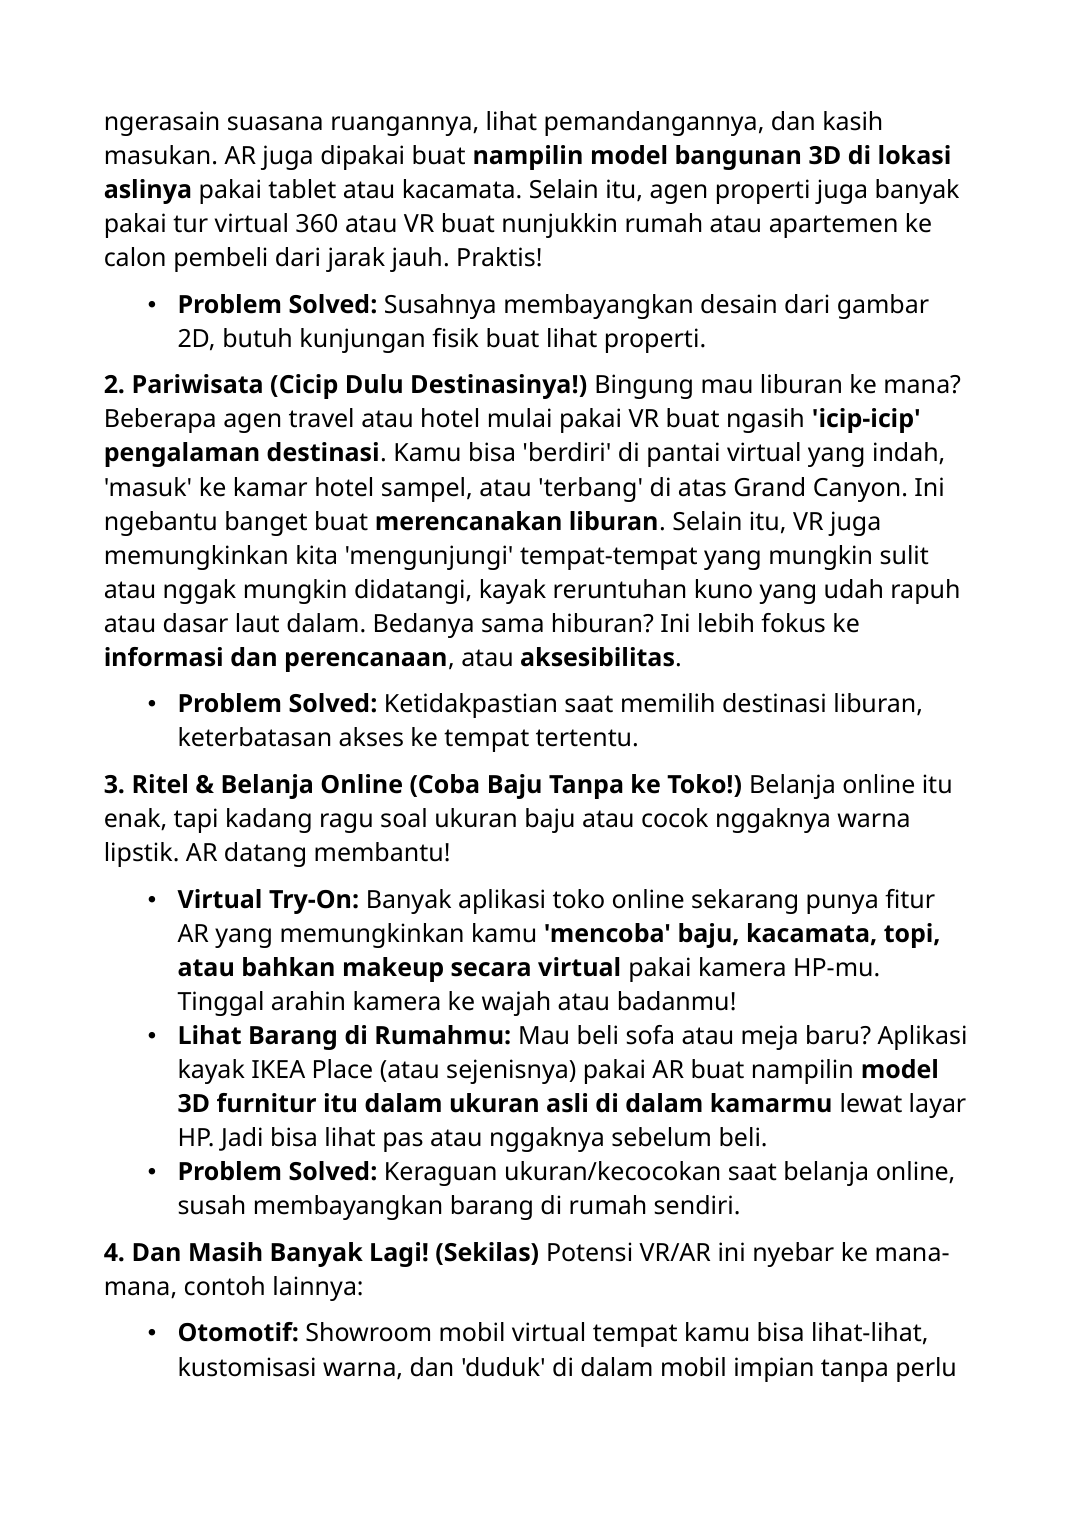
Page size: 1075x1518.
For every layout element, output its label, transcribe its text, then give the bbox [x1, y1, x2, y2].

text ngerasain suasana ruangannya, lihat pemandangannya, dan kasih masukan. AR juga dipakai buat nampilin model bangunan 3D di lokasi aslinya pakai tablet atau kacamata. Selain itu, agen properti juga banyak pakai tur virtual 360 atau VR buat nunjukkin rumah atau apartemen ke calon pembeli dari jarak jauh. Praktis! [103, 103, 971, 274]
list Problem Solved: Susahnya membayangkan desain dari gambar 2D, butuh kunjungan fisik buat lihat properti. [148, 286, 971, 354]
list Problem Solved: Ketidakpastian saat memilih destinasi liburan, keterbatasan akses ke tempat tertentu. [148, 686, 971, 754]
list Problem Solved: Keraguan ukuran/kecocokan saat belanja online, susah membayangkan barang di rumah sendiri. [148, 1154, 971, 1222]
list Virtual Try-On: Banyak aplikasi toko online sekarang punya fitur AR yang memungkinkan kamu 'mencoba' baju, kacamata, topi, atau bahkan makeup secara virtual pakai kamera HP-mu. Tinggal arahin kamera ke wajah atau badanmu! [148, 881, 971, 1018]
list Lihat Barang di Rumahmu: Mau beli sofa atau meja baru? Aplikasi kayak IKEA Place (atau sejenisnya) pakai AR buat nampilin model 3D furnitur itu dalam ukuran asli di dalam kamarmu lewat layar HP. Jadi bisa lihat pas atau nggaknya sebelum beli. [148, 1018, 971, 1154]
text 4. Dan Masih Banyak Lagi! (Sekilas) Potensi VR/AR ini nyebar ke mana-mana, contoh lainnya: [103, 1234, 971, 1303]
list Otomotif: Showroom mobil virtual tempat kamu bisa lihat-lihat, kustomisasi warna, dan 'duduk' di dalam mobil impian tanpa perlu [148, 1315, 971, 1383]
text 2. Pariwisata (Cicip Dulu Destinasinya!) Bingung mau liburan ke mana? Beberapa agen travel atau hotel mulai pakai VR buat ngasih 'icip-icip' pengalaman destinasi. Kamu bisa 'berdiri' di pantai virtual yang indah, 'masuk' ke kamar hotel sampel, atau 'terbang' di atas Grand Canyon. Ini ngebantu banget buat merencanakan liburan. Selain itu, VR juga memungkinkan kita 'mengunjungi' tempat-tempat yang mungkin sulit atau nggak mungkin didatangi, kayak reruntuhan kuno yang udah rapuh atau dasar laut dalam. Bedanya sama hiburan? Ini lebih fokus ke informasi dan perencanaan, atau aksesibilitas. [103, 367, 971, 673]
text 3. Ritel & Belanja Online (Coba Baju Tanpa ke Toko!) Belanja online itu enak, tapi kadang ragu soal ukuran baju atau cocok nggaknya warna lipstik. AR datang membantu! [103, 767, 971, 869]
